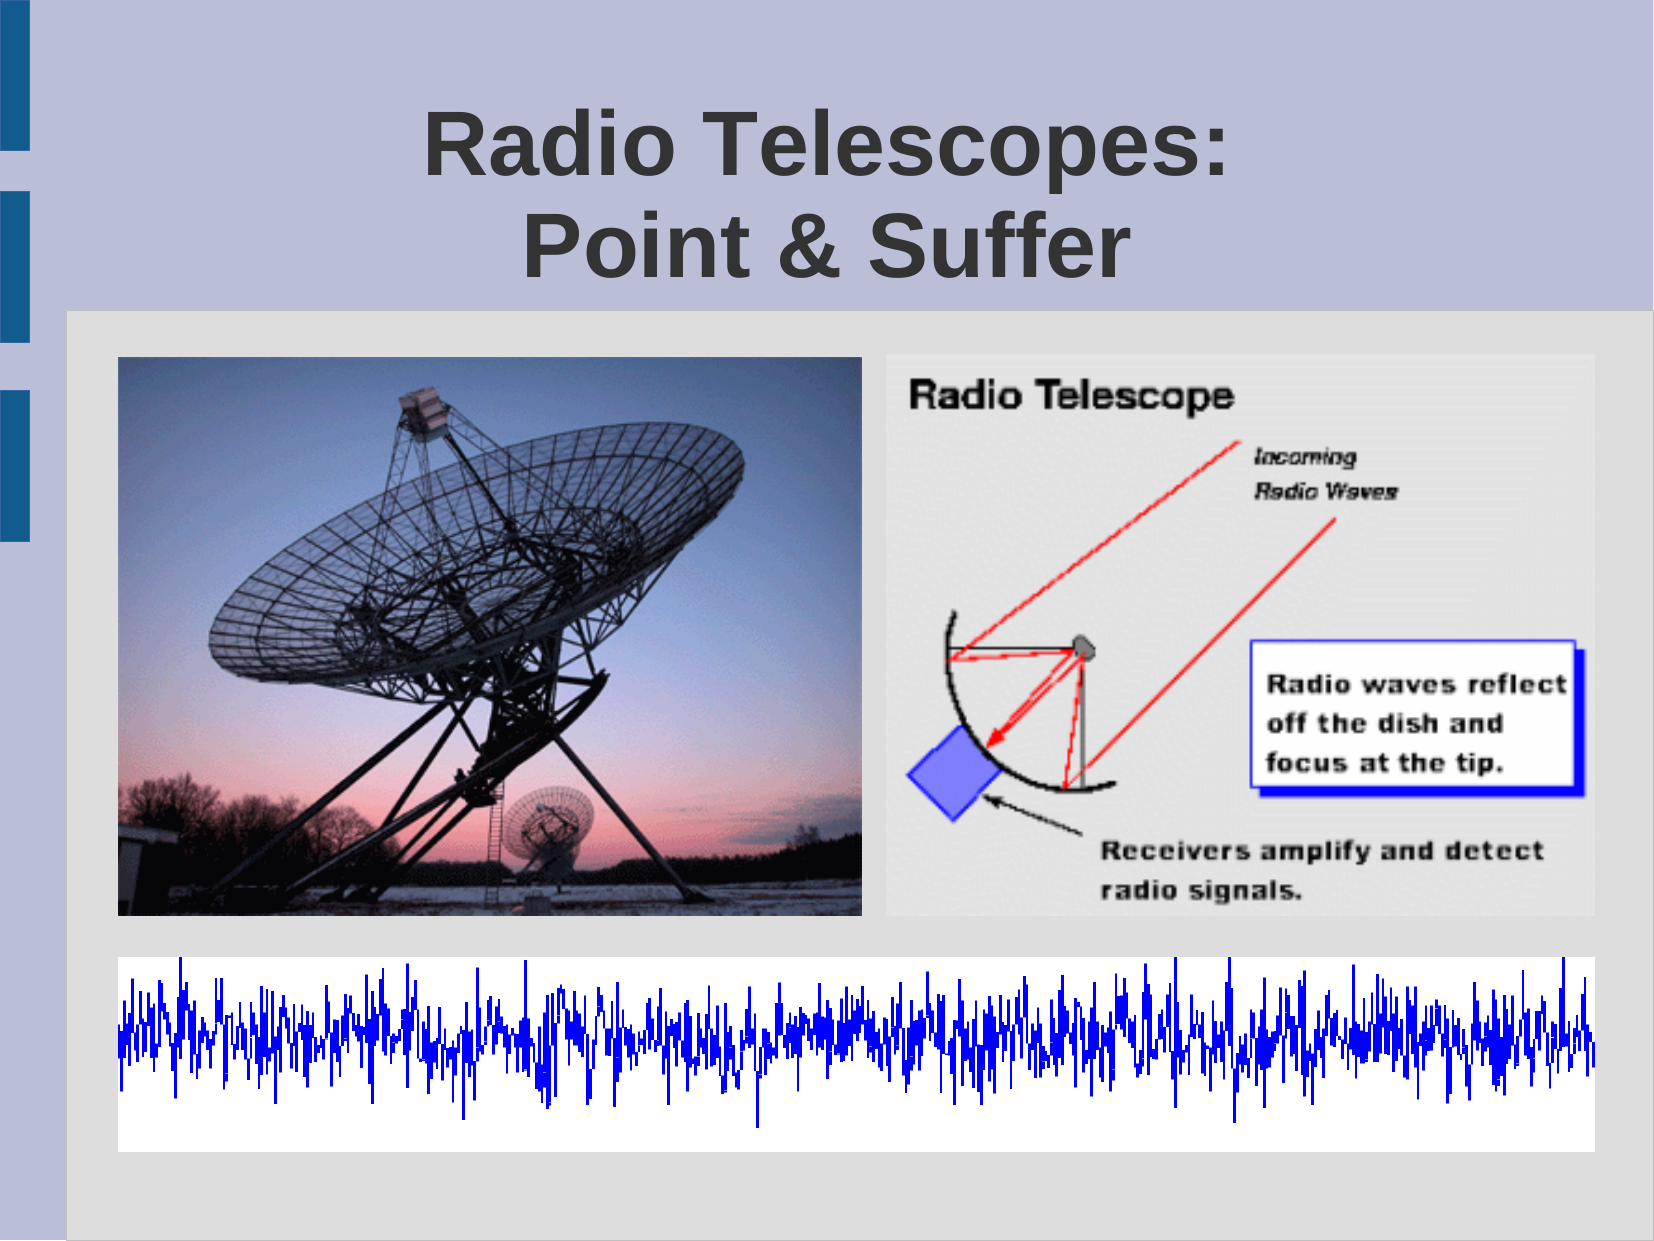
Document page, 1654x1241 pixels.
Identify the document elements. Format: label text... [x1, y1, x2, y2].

picture [886, 354, 1595, 916]
title Radio Telescopes: Point & Suffer [121, 91, 1534, 299]
picture [118, 957, 1595, 1152]
picture [118, 357, 862, 916]
